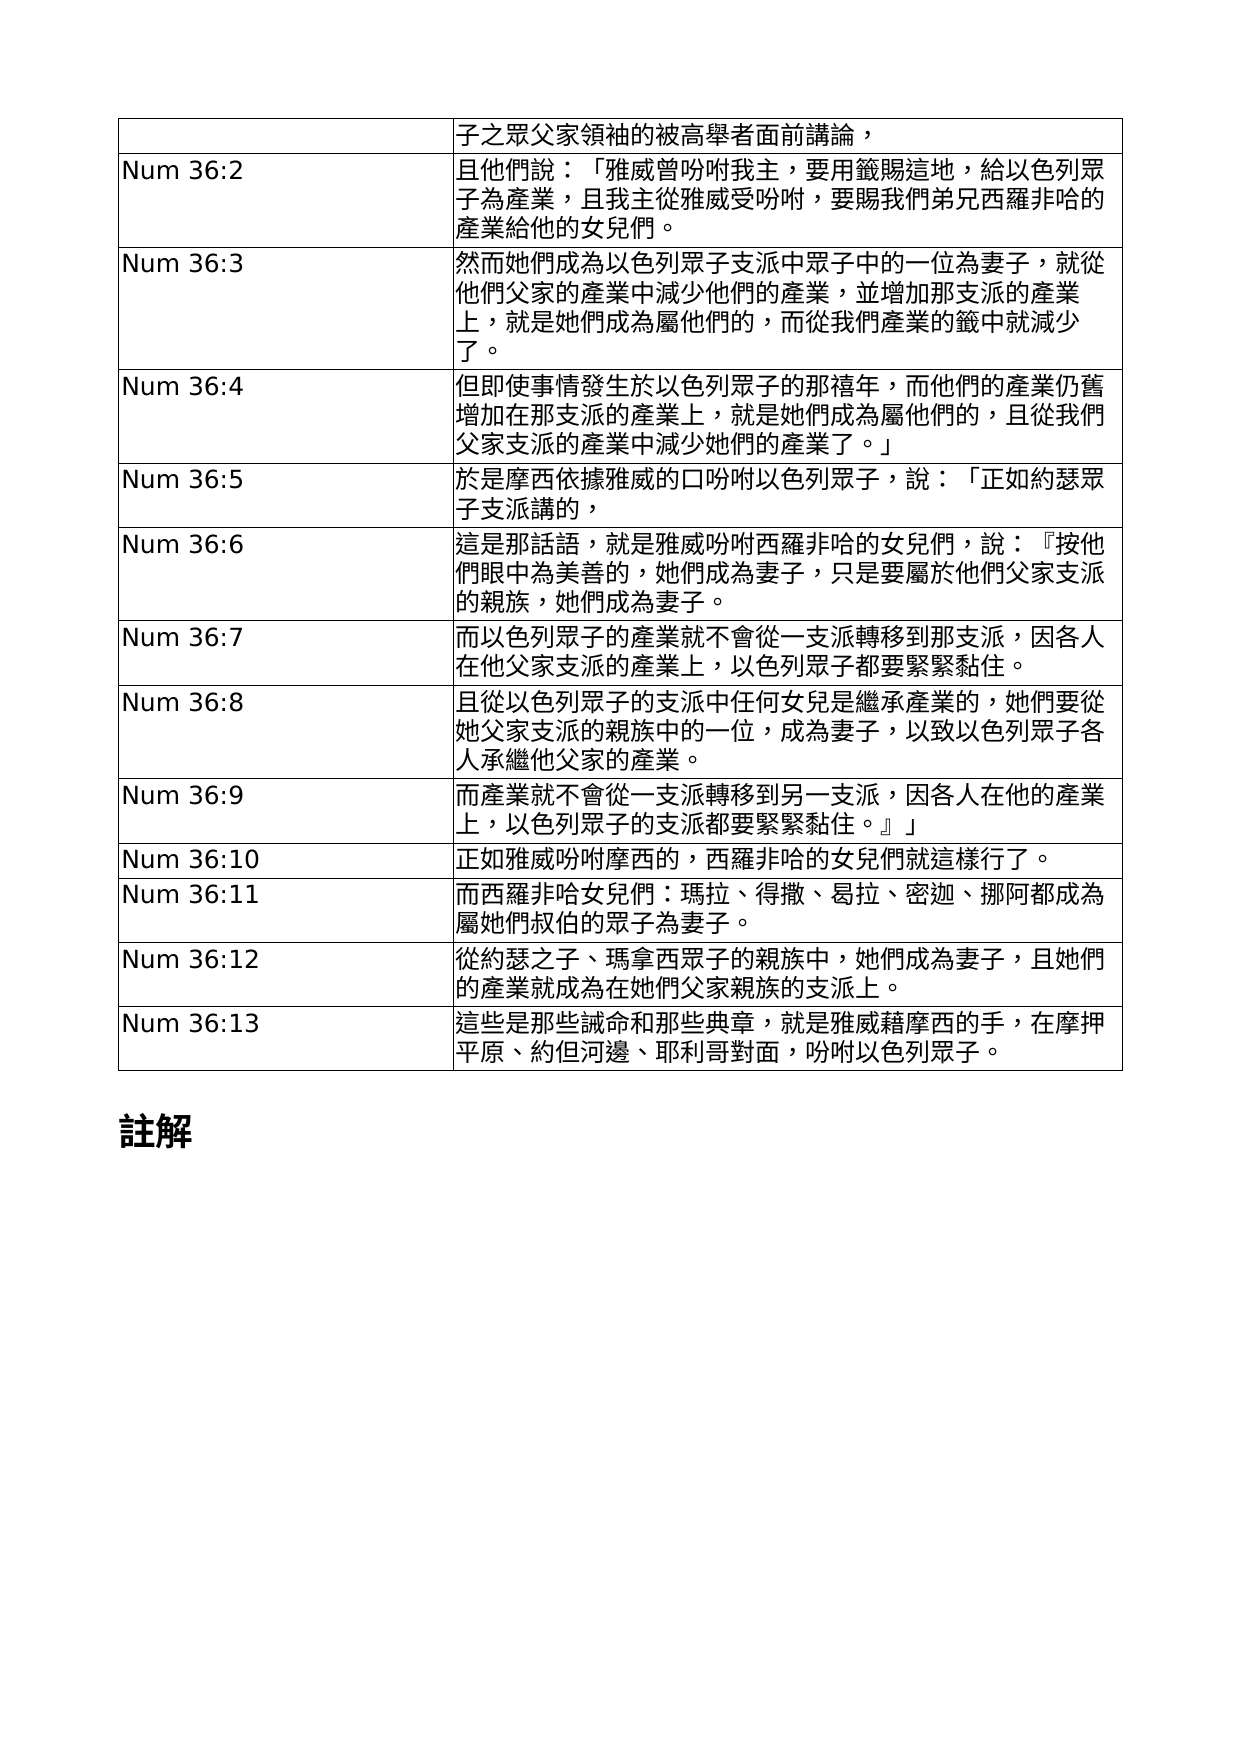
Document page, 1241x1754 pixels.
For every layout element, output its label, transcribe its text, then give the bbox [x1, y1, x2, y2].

table_cell Num 36:13 [119, 1007, 453, 1070]
table_cell 而產業就不會從一支派轉移到另一支派，因各人在他的產業上，以色列眾子的支派都要緊緊黏住。』」 [454, 779, 1122, 842]
table_cell [119, 119, 453, 153]
table_cell 這些是那些誡命和那些典章，就是雅威藉摩西的手，在摩押平原、約但河邊、耶利哥對面，吩咐以色列眾子。 [454, 1007, 1122, 1070]
table_cell 而以色列眾子的產業就不會從一支派轉移到那支派，因各人在他父家支派的產業上，以色列眾子都要緊緊黏住。 [454, 621, 1122, 685]
table_cell Num 36:9 [119, 779, 453, 842]
table_cell Num 36:5 [119, 464, 453, 527]
subtitle 註解 [118, 1110, 1122, 1154]
table_cell 且他們說：「雅威曾吩咐我主，要用籤賜這地，給以色列眾子為產業，且我主從雅威受吩咐，要賜我們弟兄西羅非哈的產業給他的女兒們。 [454, 154, 1122, 247]
table_cell 這是那話語，就是雅威吩咐西羅非哈的女兒們，說：『按他們眼中為美善的，她們成為妻子，只是要屬於他們父家支派的親族，她們成為妻子。 [454, 528, 1122, 620]
table_cell 且從以色列眾子的支派中任何女兒是繼承產業的，她們要從她父家支派的親族中的一位，成為妻子，以致以色列眾子各人承繼他父家的產業。 [454, 686, 1122, 778]
table_cell Num 36:10 [119, 844, 453, 877]
table_cell 然而她們成為以色列眾子支派中眾子中的一位為妻子，就從他們父家的產業中減少他們的產業，並增加那支派的產業上，就是她們成為屬他們的，而從我們產業的籤中就減少了。 [454, 248, 1122, 369]
table_cell 於是摩西依據雅威的口吩咐以色列眾子，說：「正如約瑟眾子支派講的， [454, 464, 1122, 527]
table_cell 正如雅威吩咐摩西的，西羅非哈的女兒們就這樣行了。 [454, 844, 1122, 877]
table_cell 子之眾父家領袖的被高舉者面前講論， [454, 119, 1122, 153]
table_cell Num 36:6 [119, 528, 453, 620]
table_cell Num 36:7 [119, 621, 453, 685]
table_cell Num 36:3 [119, 248, 453, 369]
table_cell Num 36:8 [119, 686, 453, 778]
table_cell 從約瑟之子、瑪拿西眾子的親族中，她們成為妻子，且她們的產業就成為在她們父家親族的支派上。 [454, 943, 1122, 1006]
table_cell 但即使事情發生於以色列眾子的那禧年，而他們的產業仍舊增加在那支派的產業上，就是她們成為屬他們的，且從我們父家支派的產業中減少她們的產業了。」 [454, 370, 1122, 463]
table_cell Num 36:2 [119, 154, 453, 247]
table_cell Num 36:4 [119, 370, 453, 463]
table_cell Num 36:12 [119, 943, 453, 1006]
table_cell Num 36:11 [119, 879, 453, 942]
table_cell 而西羅非哈女兒們：瑪拉、得撒、曷拉、密迦、挪阿都成為屬她們叔伯的眾子為妻子。 [454, 879, 1122, 942]
